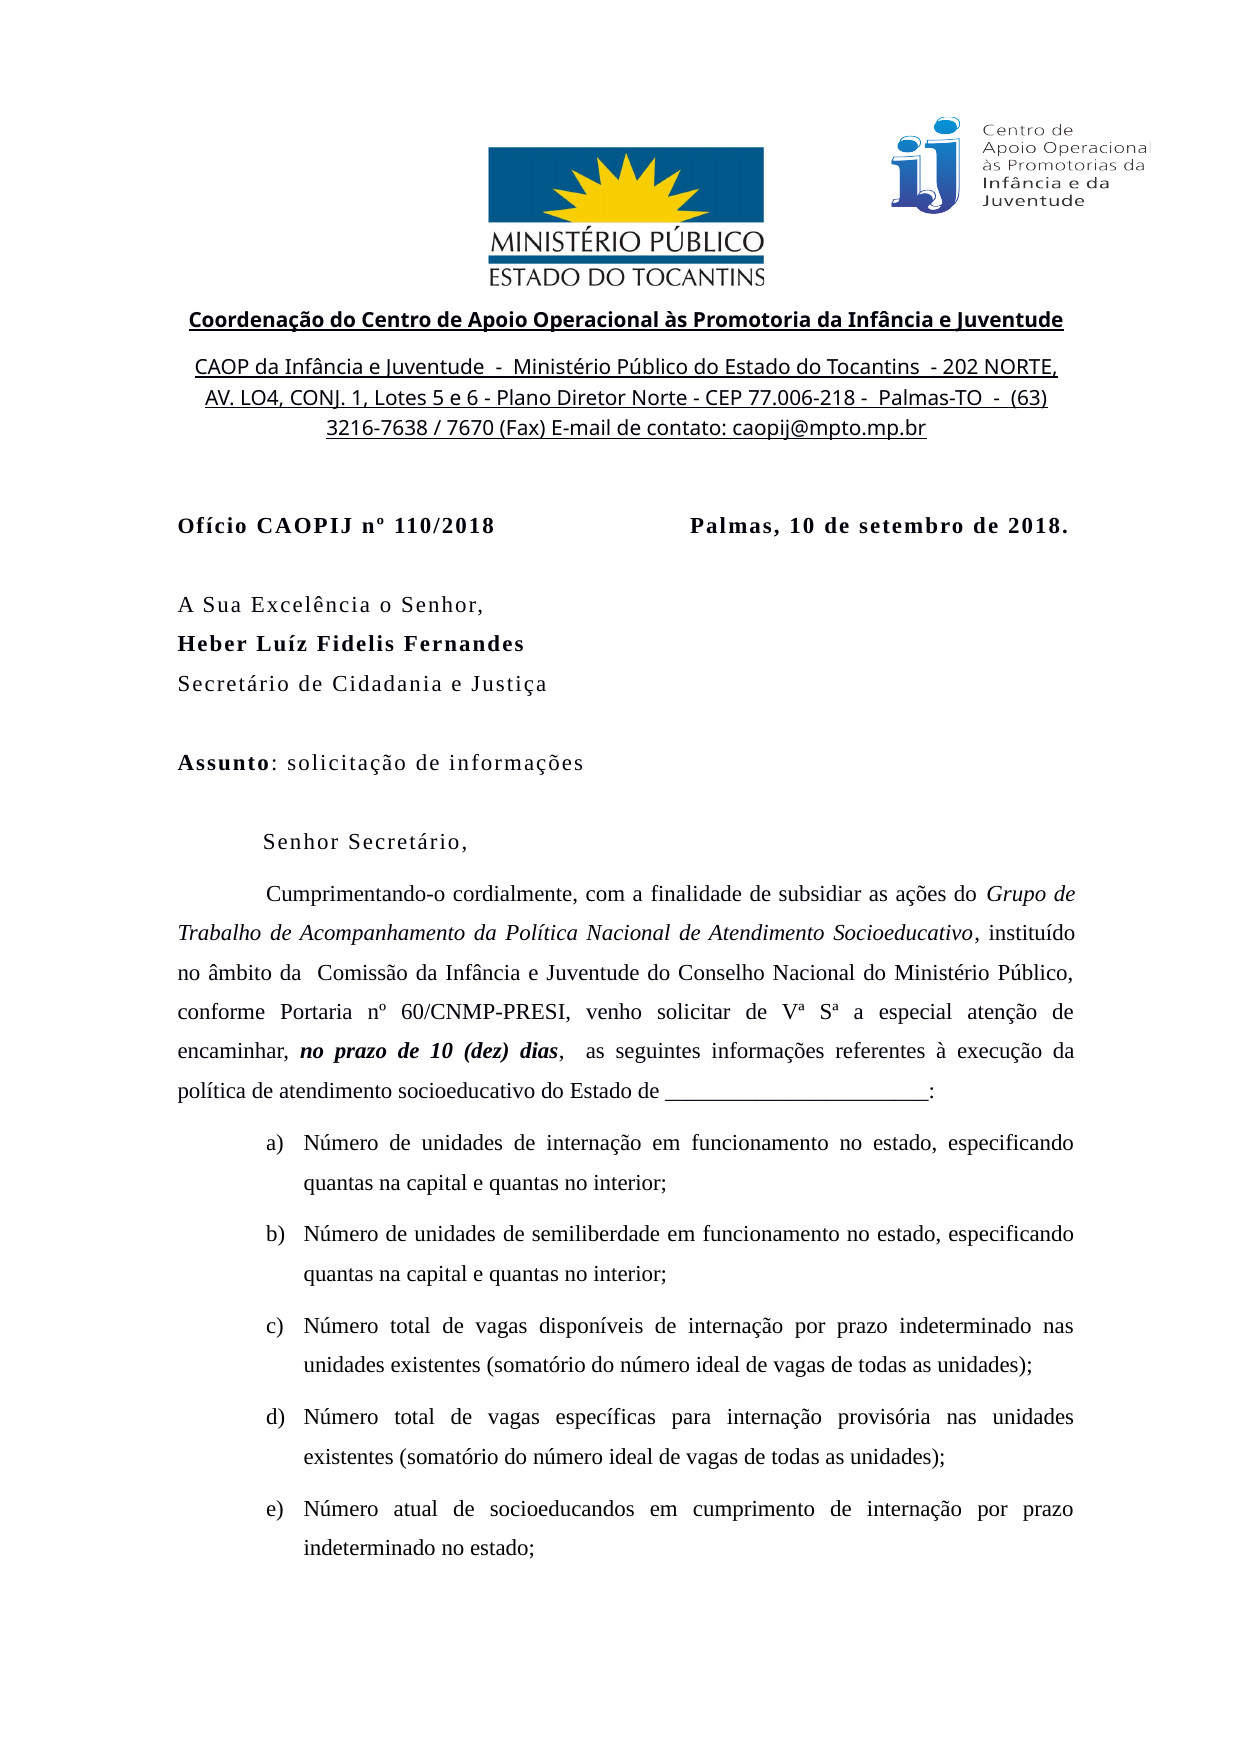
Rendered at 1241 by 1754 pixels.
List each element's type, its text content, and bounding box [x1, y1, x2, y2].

list Número de unidades de semiliberdade em funcionamento no estado, especificando quantas na capital e quantas no interior; [266, 1221, 1075, 1286]
text Assunto: solicitação de informações [177, 749, 1075, 775]
list Número atual de socioeducandos em cumprimento de internação por prazo indeterminado no estado; [266, 1495, 1075, 1561]
list Número total de vagas específicas para internação provisória nas unidades existentes (somatório do número ideal de vagas de todas as unidades); [266, 1403, 1075, 1469]
text Secretário de Cidadania e Justiça [177, 670, 1075, 696]
picture [488, 147, 765, 286]
text Cumprimentando-o cordialmente, com a finalidade de subsidiar as ações do Grupo de Trabalho de Acompanhamento da Política Nacional de Atendimento Socioeducativo, instituído no âmbito da Comissão da Infância e Juventude do Conselho Nacional do Ministério Público, conforme Portaria nº 60/CNMP-PRESI, venho solicitar de Vª Sª a especial atenção de encaminhar, no prazo de 10 (dez) dias, as seguintes informações referentes à execução da política de atendimento socioeducativo do Estado de _______________________: [177, 880, 1075, 1103]
list Número de unidades de internação em funcionamento no estado, especificando quantas na capital e quantas no interior; [266, 1129, 1075, 1195]
text Ofício CAOPIJ nº 110/2018 Palmas, 10 de setembro de 2018. [177, 512, 1075, 538]
text A Sua Excelência o Senhor, [177, 591, 1075, 617]
picture [891, 117, 1151, 214]
text Senhor Secretário, [177, 828, 1075, 854]
text Heber Luíz Fidelis Fernandes [177, 630, 1075, 657]
list Número total de vagas disponíveis de internação por prazo indeterminado nas unidades existentes (somatório do número ideal de vagas de todas as unidades); [266, 1312, 1075, 1378]
